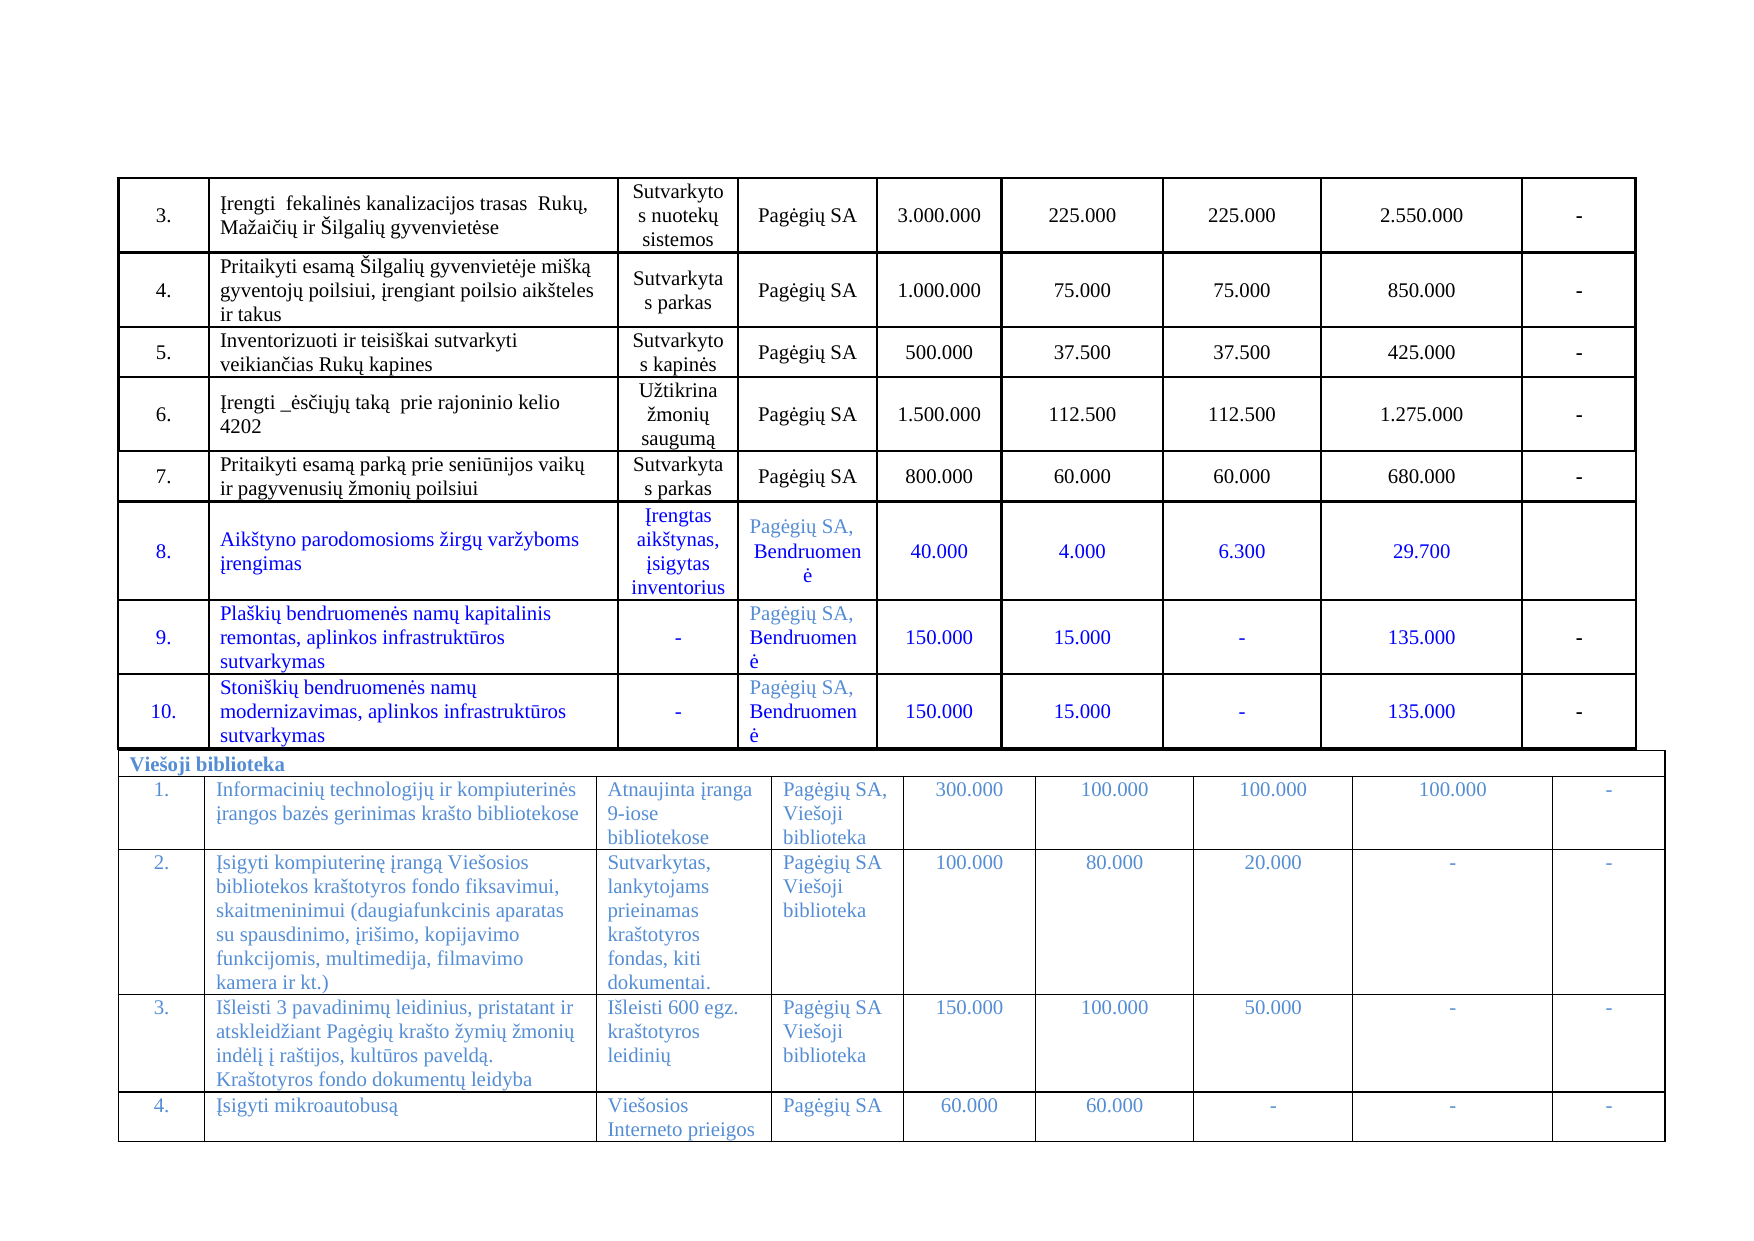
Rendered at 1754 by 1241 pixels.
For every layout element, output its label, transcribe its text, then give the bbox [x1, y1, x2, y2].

table_cell 1.000.000 [878, 254, 1000, 326]
table_cell Įrengti fekalinės kanalizacijos trasas Rukų, Mažaičių ir Šilgalių gyvenvietėse [210, 179, 617, 251]
table_cell 500.000 [878, 328, 1000, 376]
table_cell Išleisti 3 pavadinimų leidinius, pristatant ir atskleidžiant Pagėgių krašto žymių žmonių indėlį į raštijos, kultūros paveldą. Kraštotyros fondo dokumentų leidyba [205, 995, 596, 1091]
table_cell 2. [119, 850, 204, 994]
table_cell 60.000 [1003, 452, 1162, 500]
table_cell 60.000 [904, 1093, 1035, 1141]
table_cell Įrengti _ėsčiųjų taką prie rajoninio kelio 4202 [210, 378, 617, 450]
table_cell Stoniškių bendruomenės namų modernizavimas, aplinkos infrastruktūros sutvarkymas [210, 675, 617, 747]
table_cell - [1523, 179, 1634, 251]
table_cell 425.000 [1322, 328, 1521, 376]
table_cell 4. [119, 1093, 204, 1141]
table_cell 8. [119, 503, 208, 599]
table_cell 1. [119, 777, 204, 849]
table_cell Įsigyti mikroautobusą [205, 1093, 596, 1141]
table_cell - [1523, 328, 1634, 376]
table_cell Sutvarkytos kapinės [619, 328, 737, 376]
table_cell Sutvarkytas parkas [619, 452, 737, 500]
table_cell Įrengtas aikštynas, įsigytas inventorius [619, 503, 737, 599]
table_cell 100.000 [1194, 777, 1352, 849]
table_cell 850.000 [1322, 254, 1521, 326]
table_cell Atnaujinta įranga 9-iose bibliotekose [597, 777, 771, 849]
table_cell - [1553, 995, 1664, 1091]
table_cell 112.500 [1003, 378, 1162, 450]
table_cell 100.000 [1036, 995, 1193, 1091]
table_cell 225.000 [1003, 179, 1162, 251]
table_cell Pagėgių SA Viešoji biblioteka [772, 850, 903, 994]
table_cell Sutvarkytas parkas [619, 254, 737, 326]
table_cell 2.550.000 [1322, 179, 1521, 251]
table_cell - [1523, 601, 1635, 673]
table_cell - [1523, 675, 1635, 747]
table_cell - [1523, 254, 1634, 326]
table_cell 680.000 [1322, 452, 1521, 500]
table_cell 150.000 [878, 675, 1000, 747]
table_cell Pagėgių SA, Bendruomenė [739, 601, 876, 673]
table_cell 800.000 [878, 452, 1000, 500]
table_cell Pagėgių SA, Viešoji biblioteka [772, 777, 903, 849]
table_cell - [1353, 995, 1552, 1091]
table_cell 29.700 [1322, 503, 1521, 599]
table_cell [1523, 503, 1635, 599]
table_cell 60.000 [1036, 1093, 1193, 1141]
table_cell Pritaikyti esamą parką prie seniūnijos vaikų ir pagyvenusių žmonių poilsiui [210, 452, 617, 500]
table_cell 50.000 [1194, 995, 1352, 1091]
table_cell - [619, 601, 737, 673]
table_cell 20.000 [1194, 850, 1352, 994]
table_cell 80.000 [1036, 850, 1193, 994]
table_cell 100.000 [1036, 777, 1193, 849]
table_cell 150.000 [878, 601, 1000, 673]
table_cell Sutvarkytos nuotekų sistemos [619, 179, 737, 251]
table_cell 7. [119, 452, 208, 500]
table_cell 3.000.000 [878, 179, 1000, 251]
table_cell - [1523, 378, 1634, 450]
table_cell 6.300 [1164, 503, 1320, 599]
table_cell Pagėgių SA, Bendruomenė [739, 503, 876, 599]
table_cell - [1353, 1093, 1552, 1141]
table_cell Pritaikyti esamą Šilgalių gyvenvietėje mišką gyventojų poilsiui, įrengiant poilsio aikšteles ir takus [210, 254, 617, 326]
table_cell 112.500 [1164, 378, 1320, 450]
table_cell - [1194, 1093, 1352, 1141]
table_cell 135.000 [1322, 601, 1521, 673]
table_cell 135.000 [1322, 675, 1521, 747]
table_cell 6. [120, 378, 208, 450]
table_cell Plaškių bendruomenės namų kapitalinis remontas, aplinkos infrastruktūros sutvarkymas [210, 601, 617, 673]
table_cell Pagėgių SA [739, 254, 876, 326]
table_cell - [1164, 601, 1320, 673]
table_cell 10. [119, 675, 208, 747]
table_cell 4. [120, 254, 208, 326]
table_cell 75.000 [1003, 254, 1162, 326]
table_cell 1.275.000 [1322, 378, 1521, 450]
table_cell 100.000 [904, 850, 1035, 994]
table_cell 15.000 [1003, 675, 1162, 747]
table_cell - [1353, 850, 1552, 994]
table_cell 9. [119, 601, 208, 673]
table_cell 15.000 [1003, 601, 1162, 673]
table_cell 1.500.000 [878, 378, 1000, 450]
table_cell 40.000 [878, 503, 1000, 599]
table_cell 60.000 [1164, 452, 1320, 500]
table_header Viešoji biblioteka [119, 751, 1664, 776]
table_cell - [1523, 452, 1635, 500]
table_cell Informacinių technologijų ir kompiuterinės įrangos bazės gerinimas krašto bibliotekose [205, 777, 596, 849]
table_cell 75.000 [1164, 254, 1320, 326]
table_cell 37.500 [1003, 328, 1162, 376]
table_cell Išleisti 600 egz. kraštotyros leidinių [597, 995, 771, 1091]
table_cell - [1553, 1093, 1664, 1141]
table_cell - [1164, 675, 1320, 747]
table_cell Pagėgių SA [739, 179, 876, 251]
table_cell 225.000 [1164, 179, 1320, 251]
table_cell 300.000 [904, 777, 1035, 849]
table_cell Įsigyti kompiuterinę įrangą Viešosios bibliotekos kraštotyros fondo fiksavimui, skaitmeninimui (daugiafunkcinis aparatas su spausdinimo, įrišimo, kopijavimo funkcijomis, multimedija, filmavimo kamera ir kt.) [205, 850, 596, 994]
table_cell Pagėgių SA Viešoji biblioteka [772, 995, 903, 1091]
table_cell Pagėgių SA, Bendruomenė [739, 675, 876, 747]
table_cell 150.000 [904, 995, 1035, 1091]
table_cell 3. [120, 179, 208, 251]
table_cell 100.000 [1353, 777, 1552, 849]
table_cell - [1553, 850, 1664, 994]
table_cell 3. [119, 995, 204, 1091]
table_cell 37.500 [1164, 328, 1320, 376]
table_cell Pagėgių SA [739, 452, 876, 500]
table_cell Pagėgių SA [772, 1093, 903, 1141]
table_cell Aikštyno parodomosioms žirgų varžyboms įrengimas [210, 503, 617, 599]
table_cell Pagėgių SA [739, 328, 876, 376]
table_cell 5. [120, 328, 208, 376]
table_cell - [1553, 777, 1664, 849]
table_cell 4.000 [1003, 503, 1162, 599]
table_cell Pagėgių SA [739, 378, 876, 450]
table_cell Viešosios Interneto prieigos [597, 1093, 771, 1141]
table_cell - [619, 675, 737, 747]
table_cell Inventorizuoti ir teisiškai sutvarkyti veikiančias Rukų kapines [210, 328, 617, 376]
table_cell Užtikrina žmonių saugumą [619, 378, 737, 450]
table_cell Sutvarkytas, lankytojams prieinamas kraštotyros fondas, kiti dokumentai. [597, 850, 771, 994]
